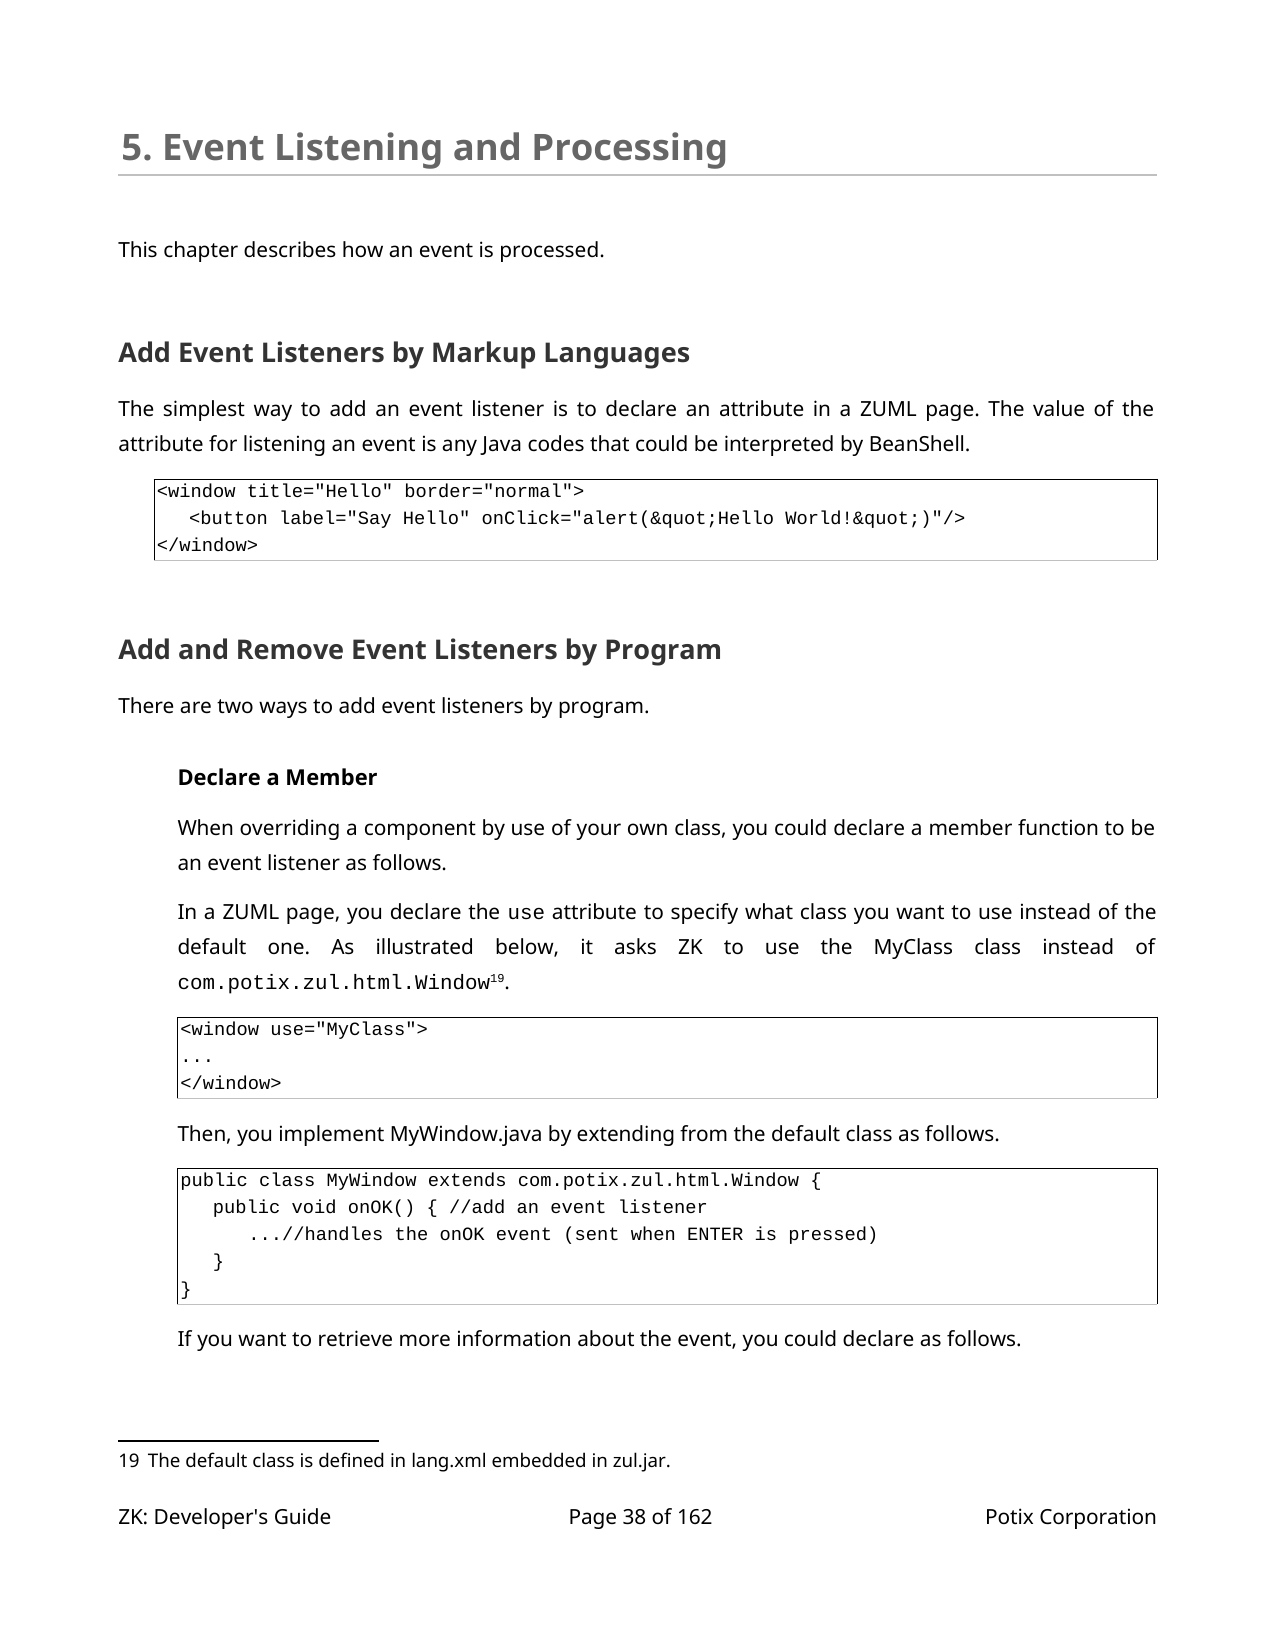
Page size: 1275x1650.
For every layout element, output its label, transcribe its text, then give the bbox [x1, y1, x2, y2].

text </window> [178, 1071, 1157, 1098]
text public void onOK() { //add an event listener [178, 1195, 1157, 1219]
subtitle Add and Remove Event Listeners by Program [118, 631, 1157, 668]
text This chapter describes how an event is processed. [118, 235, 1157, 263]
text Then, you implement MyWindow.java by extending from the default class as follows. [177, 1119, 1157, 1147]
subtitle 5. Event Listening and Processing [118, 118, 1157, 174]
subtitle Declare a Member [177, 762, 1157, 792]
text <window title="Hello" border="normal"> [155, 480, 1157, 503]
text ...//handles the onOK event (sent when ENTER is pressed) [178, 1222, 1157, 1246]
text } [178, 1249, 1157, 1274]
text <button label="Say Hello" onClick="alert(&quot;Hello World!&quot;)"/> [155, 506, 1157, 530]
text There are two ways to add event listeners by program. [118, 691, 1157, 719]
text </window> [155, 533, 1157, 560]
text The default class is defined in lang.xml embedded in zul.jar. [118, 1447, 1157, 1473]
text If you want to retrieve more information about the event, you could declare as follows. [177, 1324, 1157, 1353]
text <window use="MyClass"> [178, 1018, 1157, 1041]
text In a ZUML page, you declare the use attribute to specify what class you want to use instead of the default one. As illustrated below, it asks ZK to use the MyClass class instead of com.potix.zul.html.Window. [177, 897, 1157, 996]
text } [178, 1277, 1157, 1304]
text ... [178, 1044, 1157, 1068]
subtitle Add Event Listeners by Markup Languages [118, 334, 1157, 371]
text The simplest way to add an event listener is to declare an attribute in a ZUML page. The value of the attribute for listening an event is any Java codes that could be interpreted by BeanShell. [118, 394, 1157, 458]
text public class MyWindow extends com.potix.zul.html.Window { [178, 1169, 1157, 1192]
text When overriding a component by use of your own class, you could declare a member function to be an event listener as follows. [177, 813, 1157, 876]
